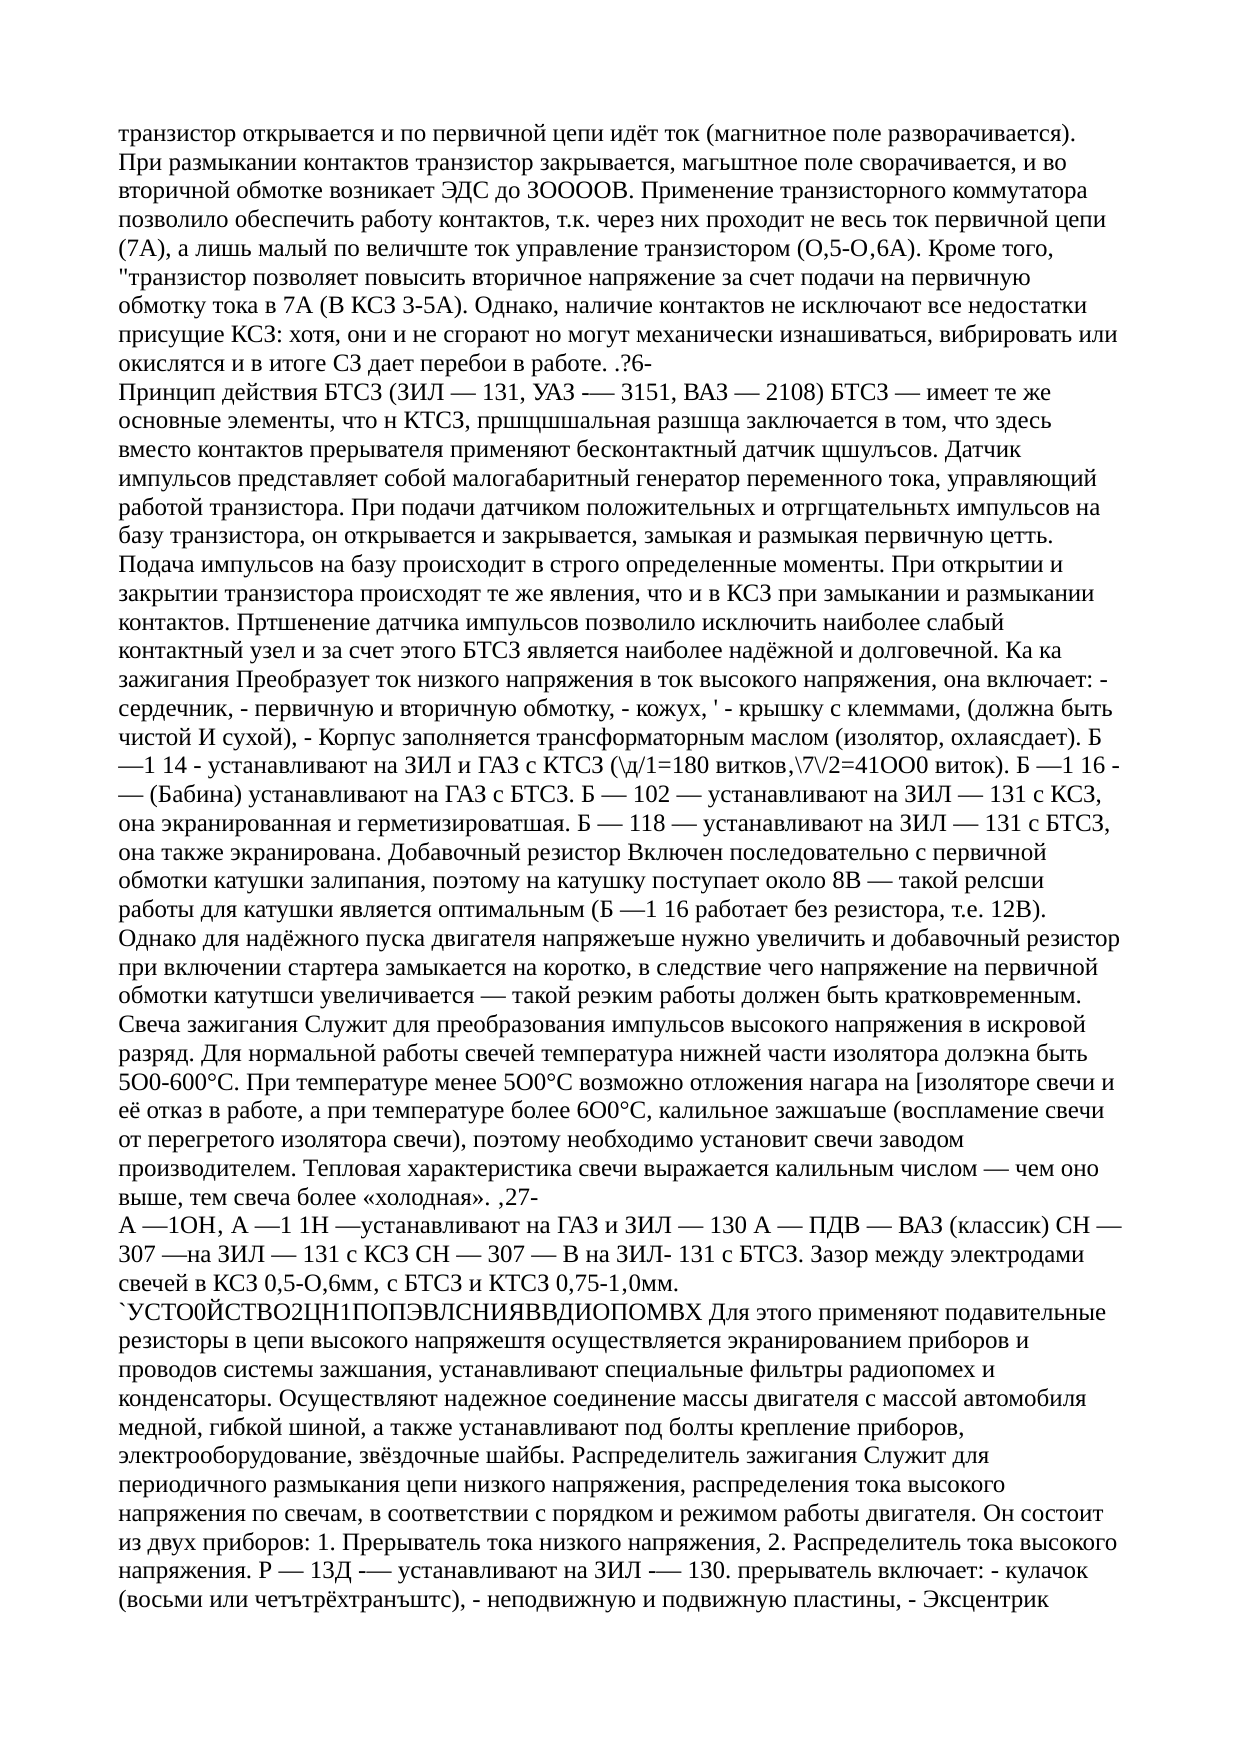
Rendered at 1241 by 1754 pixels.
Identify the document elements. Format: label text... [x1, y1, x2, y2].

text транзистор открывается и по первичной цепи идёт ток (магнитное поле разворачивается). При размыкании контактов транзистор закрывается, магьштное поле сворачивается, и во вторичной обмотке возникает ЭДС до ЗООООВ. Применение транзисторного коммутатора позволило обеспечить работу контактов, т.к. через них проходит не весь ток первичной цепи (7А), а лишь малый по величште ток управление транзистором (О,5-О‚6А). Кроме того, "транзистор позволяет повысить вторичное напряжение за счет подачи на первичную обмотку тока в 7А (В КСЗ 3-5А). Однако, наличие контактов не исключают все недостатки присущие КСЗ: хотя, они и не сгорают но могут механически изнашиваться, вибрировать или окислятся и в итоге СЗ дает перебои в работе. .?6- [118, 118, 1122, 377]
text А —1ОН‚ А —1 1Н —устанавливают на ГАЗ и ЗИЛ — 130 А — ПДВ — ВАЗ (классик) СН — 307 —на ЗИЛ — 131 с КСЗ СН — 307 — В на ЗИЛ- 131 с БТСЗ. Зазор между электродами свечей в КСЗ 0,5-О,6мм‚ с БТСЗ и КТСЗ 0,75-1‚0мм. `УСТО0ЙСТВО2ЦН1ПОПЭВЛСНИЯВВДИОПОМВХ Для этого применяют подавительные резисторы в цепи высокого напряжештя осуществляется экранированием приборов и проводов системы зажшания, устанавливают специальные фильтры радиопомех и конденсаторы. Осуществляют надежное соединение массы двигателя с массой автомобиля медной, гибкой шиной, а также устанавливают под болты крепление приборов, электрооборудование, звёздочные шайбы. Распределитель зажигания Служит для периодичного размыкания цепи низкого напряжения, распределения тока высокого напряжения по свечам, в соответствии с порядком и режимом работы двигателя. Он состоит из двух приборов: 1. Прерыватель тока низкого напряжения, 2. Распределитель тока высокого напряжения. Р — 13Д -— устанавливают на ЗИЛ -— 130. прерыватель включает: - кулачок (восьми или четътрёхтранъштс), - неподвижную и подвижную пластины, - Эксцентрик [118, 1211, 1122, 1613]
text Принцип действия БТСЗ (ЗИЛ — 131, УАЗ -— 3151, ВАЗ — 2108) БТСЗ — имеет те же основные элементы, что н КТСЗ, пршщшшальная разшща заключается в том, что здесь вместо контактов прерывателя применяют бесконтактный датчик щшулъсов. Датчик импульсов представляет собой малогабаритный генератор переменного тока, управляющий работой транзистора. При подачи датчиком положительных и отргщательньтх импульсов на базу транзистора, он открывается и закрывается, замыкая и размыкая первичную цетть. Подача импульсов на базу происходит в строго определенные моменты. При открытии и закрытии транзистора происходят те же явления, что и в КСЗ при замыкании и размыкании контактов. Пртшенение датчика импульсов позволило исключить наиболее слабый контактный узел и за счет этого БТСЗ является наиболее надёжной и долговечной. Ка ка зажигания Преобразует ток низкого напряжения в ток высокого напряжения, она включает: - сердечник, - первичную и вторичную обмотку, - кожух, ' - крышку с клеммами, (должна быть чистой И сухой), - Корпус заполняется трансформаторным маслом (изолятор, охлаясдает). Б —1 14 - устанавливают на ЗИЛ и ГАЗ с КТСЗ (\д/1=180 витков‚\7\/2=41ОО0 виток). Б —1 16 -— (Бабина) устанавливают на ГАЗ с БТСЗ. Б — 102 — устанавливают на ЗИЛ — 131 с КСЗ, она экранированная и герметизироватшая. Б — 118 — устанавливают на ЗИЛ — 131 с БТСЗ, она также экранирована. Добавочный резистор Включен последовательно с первичной обмотки катушки залипания, поэтому на катушку поступает около 8В — такой релсши работы для катушки является оптимальным (Б —1 16 работает без резистора, т.е. 12В). Однако для надёжного пуска двигателя напряжеъше нужно увеличить и добавочный резистор при включении стартера замыкается на коротко, в следствие чего напряжение на первичной обмотки катутшси увеличивается — такой реэким работы должен быть кратковременным. Свеча зажигания Служит для преобразования импульсов высокого напряжения в искровой разряд. Для нормальной работы свечей температура нижней части изолятора долэкна быть 5О0-600°С. При температуре менее 5О0°С возможно отложения нагара на [изоляторе свечи и её отказ в работе, а при температуре более 6О0°С, калильное зажшаъше (воспламение свечи от перегретого изолятора свечи), поэтому необходимо установит свечи заводом производителем. Тепловая характеристика свечи выражается калильным числом — чем оно выше, тем свеча более «холодная». ‚27- [118, 377, 1122, 1211]
